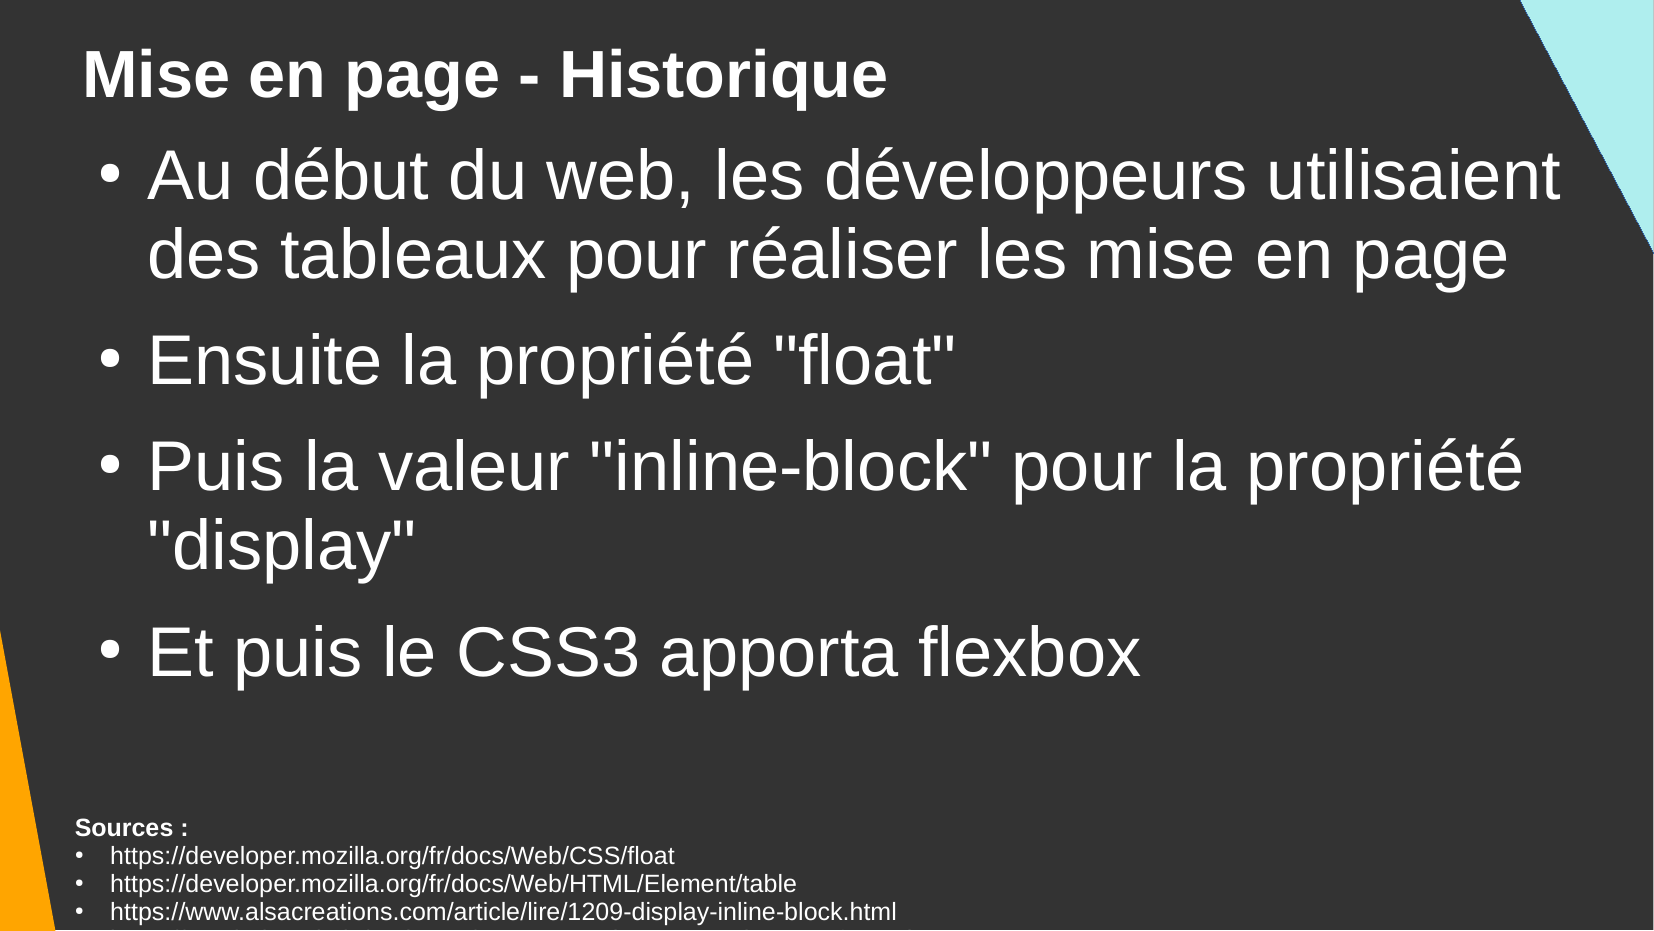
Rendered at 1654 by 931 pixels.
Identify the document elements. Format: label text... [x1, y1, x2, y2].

list Au début du web, les développeurs utilisaient des tableaux pour réaliser les mise en page Ensuite la propriété "float" Puis la valeur "inline-block" pour la propriété "display" Et puis le CSS3 apporta flexbox [80, 135, 1605, 745]
text_box [0, 630, 56, 931]
text_box Sources : https://developer.mozilla.org/fr/docs/Web/CSS/float https://developer.mozilla.org/fr/docs/Web/HTML/Element/table https://www.alsacreations.com/article/lire/1209-display-inline-block.html https://putaindecode.io/podcasts/s02e04-css-layout – podcast en français [60, 806, 1546, 931]
title Mise en page - Historique [82, 37, 1571, 114]
text_box [1520, 0, 1654, 254]
